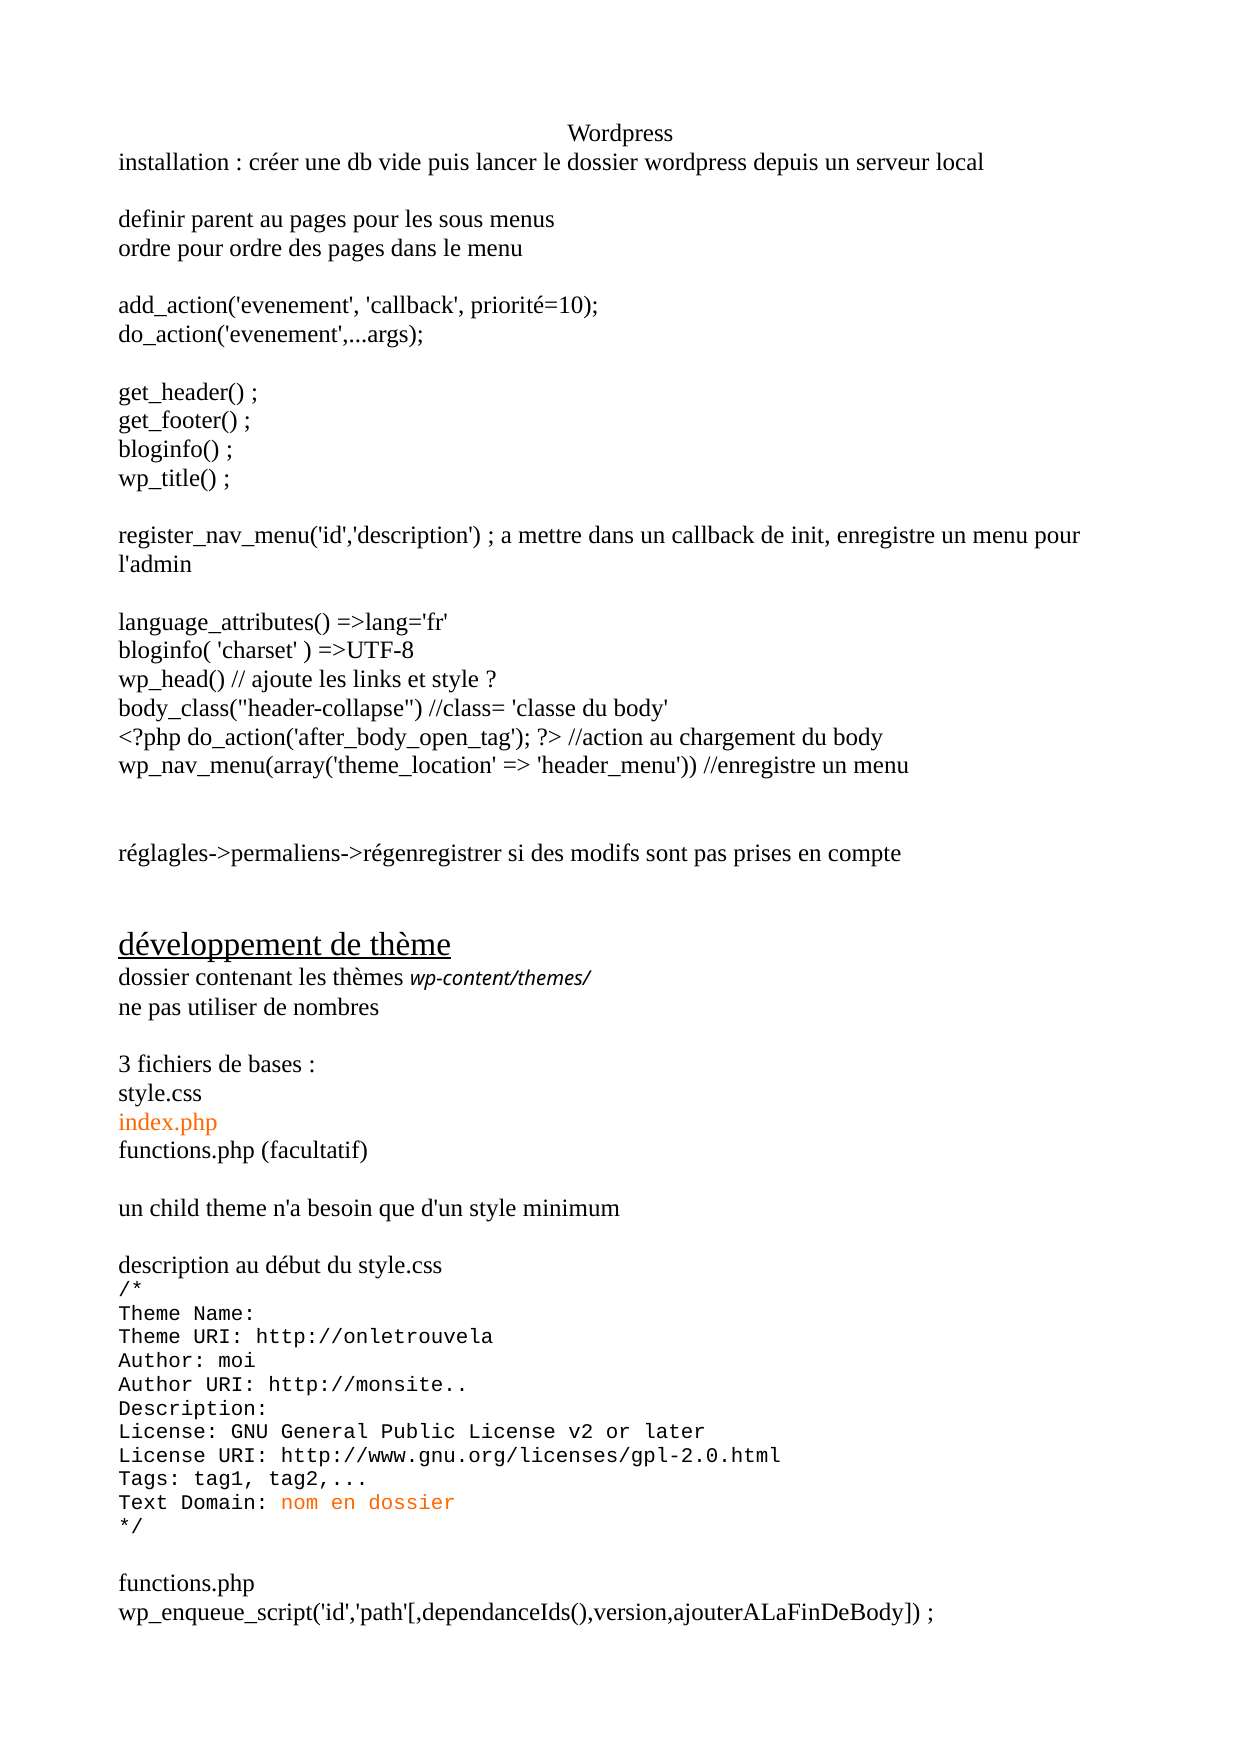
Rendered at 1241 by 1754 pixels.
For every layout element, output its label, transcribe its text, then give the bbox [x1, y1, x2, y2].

text dossier contenant les thèmes wp-content/themes/ [118, 962, 1122, 992]
text Author: moi [118, 1350, 1122, 1374]
text Theme Name: [118, 1303, 1122, 1327]
text Description: [118, 1397, 1122, 1421]
text get_footer() ; [118, 406, 1122, 434]
text wp_nav_menu(array('theme_location' => 'header_menu')) //enregistre un menu [118, 751, 1122, 779]
text <?php do_action('after_body_open_tag'); ?> //action au chargement du body [118, 722, 1122, 751]
text register_nav_menu('id','description') ; a mettre dans un callback de init, enregistre un menu pour l'admin [118, 521, 1122, 578]
text */ [118, 1516, 1122, 1539]
text Wordpress [118, 118, 1122, 147]
text body_class("header-collapse") //class= 'classe du body' [118, 693, 1122, 722]
text language_attributes() =>lang='fr' [118, 607, 1122, 636]
text get_header() ; [118, 377, 1122, 406]
text index.php [118, 1107, 1122, 1136]
text License URI: http://www.gnu.org/licenses/gpl-2.0.html [118, 1445, 1122, 1468]
text wp_enqueue_script('id','path'[,dependanceIds(),version,ajouterALaFinDeBody]) ; [118, 1597, 1122, 1626]
text ne pas utiliser de nombres [118, 992, 1122, 1021]
text style.css [118, 1078, 1122, 1107]
text installation : créer une db vide puis lancer le dossier wordpress depuis un serveur local [118, 147, 1122, 176]
text développement de thème [118, 924, 1122, 962]
text functions.php (facultatif) [118, 1136, 1122, 1164]
text bloginfo() ; [118, 434, 1122, 463]
text Author URI: http://monsite.. [118, 1374, 1122, 1397]
text License: GNU General Public License v2 or later [118, 1421, 1122, 1445]
text definir parent au pages pour les sous menus [118, 204, 1122, 233]
text add_action('evenement', 'callback', priorité=10); [118, 291, 1122, 319]
text Text Domain: nom en dossier [118, 1492, 1122, 1516]
text un child theme n'a besoin que d'un style minimum [118, 1193, 1122, 1222]
text bloginfo( 'charset' ) =>UTF-8 [118, 636, 1122, 664]
text réglagles->permaliens->régenregistrer si des modifs sont pas prises en compte [118, 838, 1122, 867]
text Theme URI: http://onletrouvela [118, 1327, 1122, 1350]
text description au début du style.css [118, 1251, 1122, 1279]
text wp_head() // ajoute les links et style ? [118, 664, 1122, 693]
text 3 fichiers de bases : [118, 1049, 1122, 1078]
text functions.php [118, 1568, 1122, 1597]
text /* [118, 1279, 1122, 1303]
text Tags: tag1, tag2,... [118, 1468, 1122, 1492]
text do_action('evenement',...args); [118, 319, 1122, 348]
text wp_title() ; [118, 463, 1122, 492]
text ordre pour ordre des pages dans le menu [118, 233, 1122, 262]
